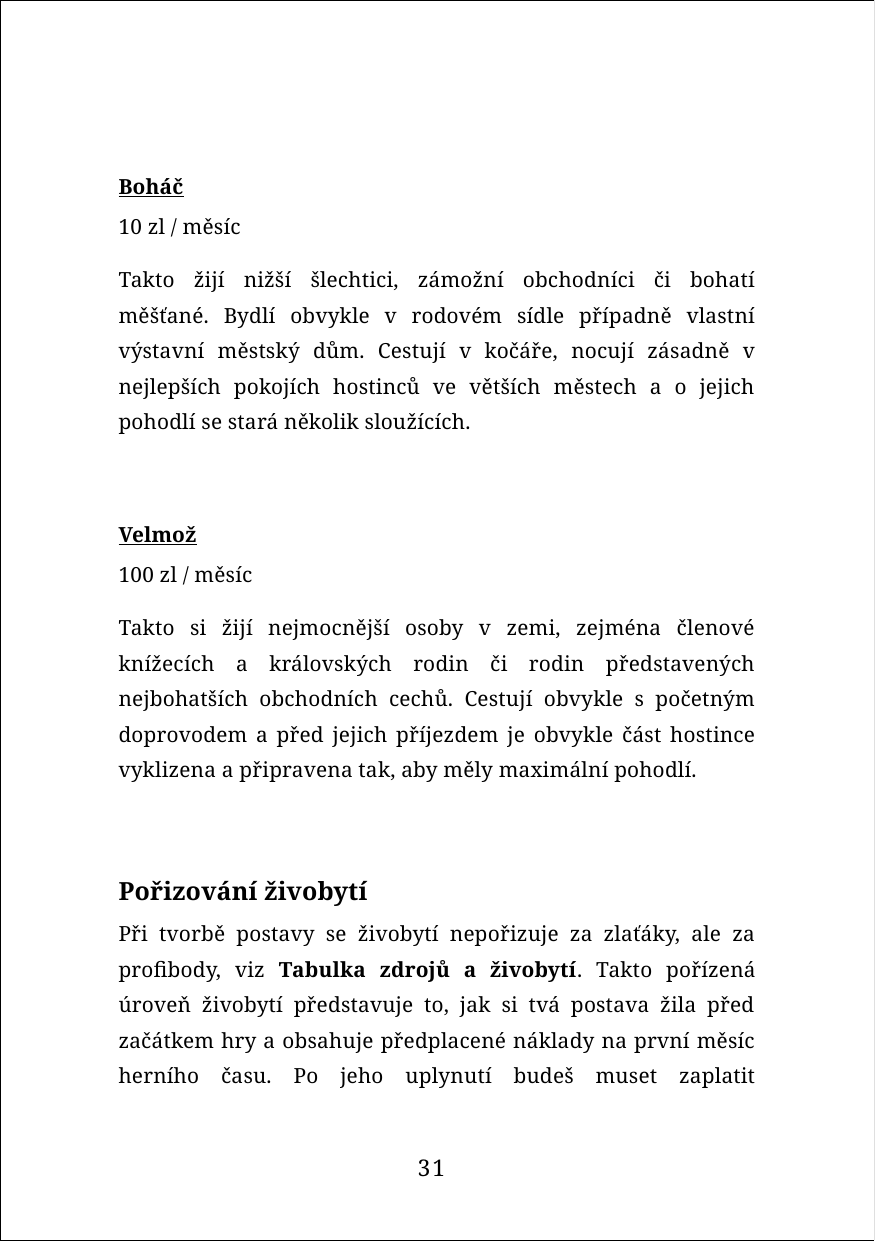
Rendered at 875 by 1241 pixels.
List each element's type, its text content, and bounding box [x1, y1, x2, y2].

text Při tvorbě postavy se živobytí nepořizuje za zlaťáky, ale za profibody, viz Tabulka zdrojů a živobytí. Takto pořízená úroveň živobytí představuje to, jak si tvá postava žila před začátkem hry a obsahuje předplacené náklady na první měsíc herního času. Po jeho uplynutí budeš muset zaplatit [118, 919, 756, 1090]
text 10 zl / měsíc [118, 212, 756, 240]
subtitle Pořizování živobytí [118, 873, 756, 907]
subtitle Boháč [118, 172, 756, 200]
text Takto si žijí nejmocnější osoby v zemi, zejména členové knížecích a královských rodin či rodin představených nejbohatších obchodních cechů. Cestují obvykle s početným doprovodem a před jejich příjezdem je obvykle část hostince vyklizena a připravena tak, aby měly maximální pohodlí. [118, 613, 756, 784]
subtitle Velmož [118, 520, 756, 548]
text Takto žijí nižší šlechtici, zámožní obchodníci či bohatí měšťané. Bydlí obvykle v rodovém sídle případně vlastní výstavní městský dům. Cestují v kočáře, nocují zásadně v nejlepších pokojích hostinců ve větších městech a o jejich pohodlí se stará několik sloužících. [118, 265, 756, 436]
text 100 zl / měsíc [118, 560, 756, 588]
